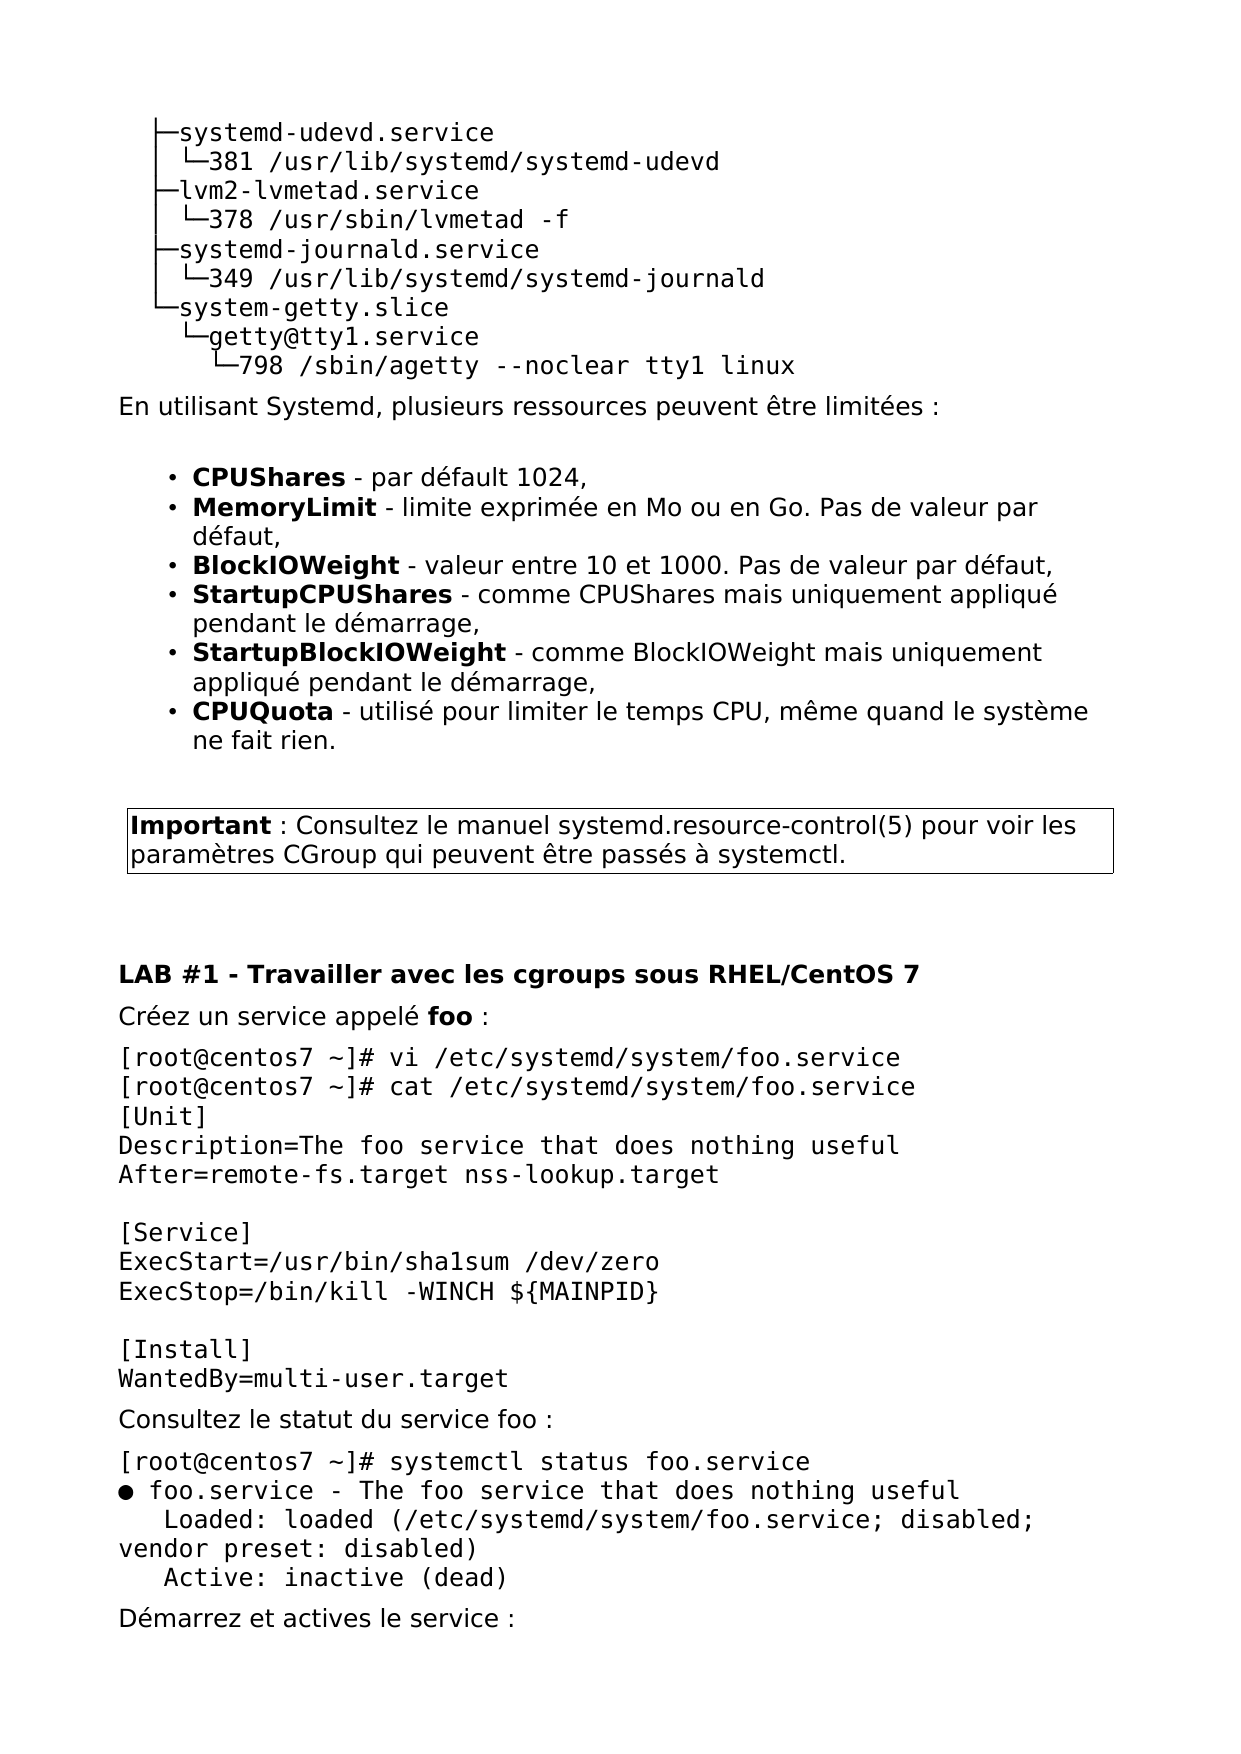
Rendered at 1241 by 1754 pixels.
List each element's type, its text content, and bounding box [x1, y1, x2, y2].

list CPUQuota - utilisé pour limiter le temps CPU, même quand le système ne fait rien. [177, 697, 1122, 755]
list CPUShares - par défault 1024, [177, 463, 1122, 493]
list StartupCPUShares - comme CPUShares mais uniquement appliqué pendant le démarrage, [177, 580, 1122, 638]
list MemoryLimit - limite exprimée en Mo ou en Go. Pas de valeur par défaut, [177, 493, 1122, 551]
text ├─systemd-udevd.service │ └─381 /usr/lib/systemd/systemd-udevd ├─lvm2-lvmetad.service │ └─378 /usr/sbin/lvmetad -f ├─systemd-journald.service │ └─349 /usr/lib/systemd/systemd-journald └─system-getty.slice └─getty@tty1.service └─798 /sbin/agetty --noclear tty1 linux [118, 118, 1122, 381]
list StartupBlockIOWeight - comme BlockIOWeight mais uniquement appliqué pendant le démarrage, [177, 638, 1122, 697]
text [root@centos7 ~]# systemctl status foo.service ● foo.service - The foo service that does nothing useful Loaded: loaded (/etc/systemd/system/foo.service; disabled; vendor preset: disabled) Active: inactive (dead) [118, 1447, 1122, 1593]
text Créez un service appelé foo : [118, 1002, 1122, 1031]
text [root@centos7 ~]# vi /etc/systemd/system/foo.service [root@centos7 ~]# cat /etc/systemd/system/foo.service [Unit] Description=The foo service that does nothing useful After=remote-fs.target nss-lookup.target [Service] ExecStart=/usr/bin/sha1sum /dev/zero ExecStop=/bin/kill -WINCH ${MAINPID} [Install] WantedBy=multi-user.target [118, 1043, 1122, 1393]
table_header Important : Consultez le manuel systemd.resource-control(5) pour voir les paramètres CGroup qui peuvent être passés à systemctl. [128, 809, 1113, 873]
subtitle LAB #1 - Travailler avec les cgroups sous RHEL/CentOS 7 [118, 960, 1122, 989]
text En utilisant Systemd, plusieurs ressources peuvent être limitées : [118, 392, 1122, 422]
text Démarrez et actives le service : [118, 1604, 1122, 1634]
text Consultez le statut du service foo : [118, 1405, 1122, 1434]
list BlockIOWeight - valeur entre 10 et 1000. Pas de valeur par défaut, [177, 551, 1122, 580]
